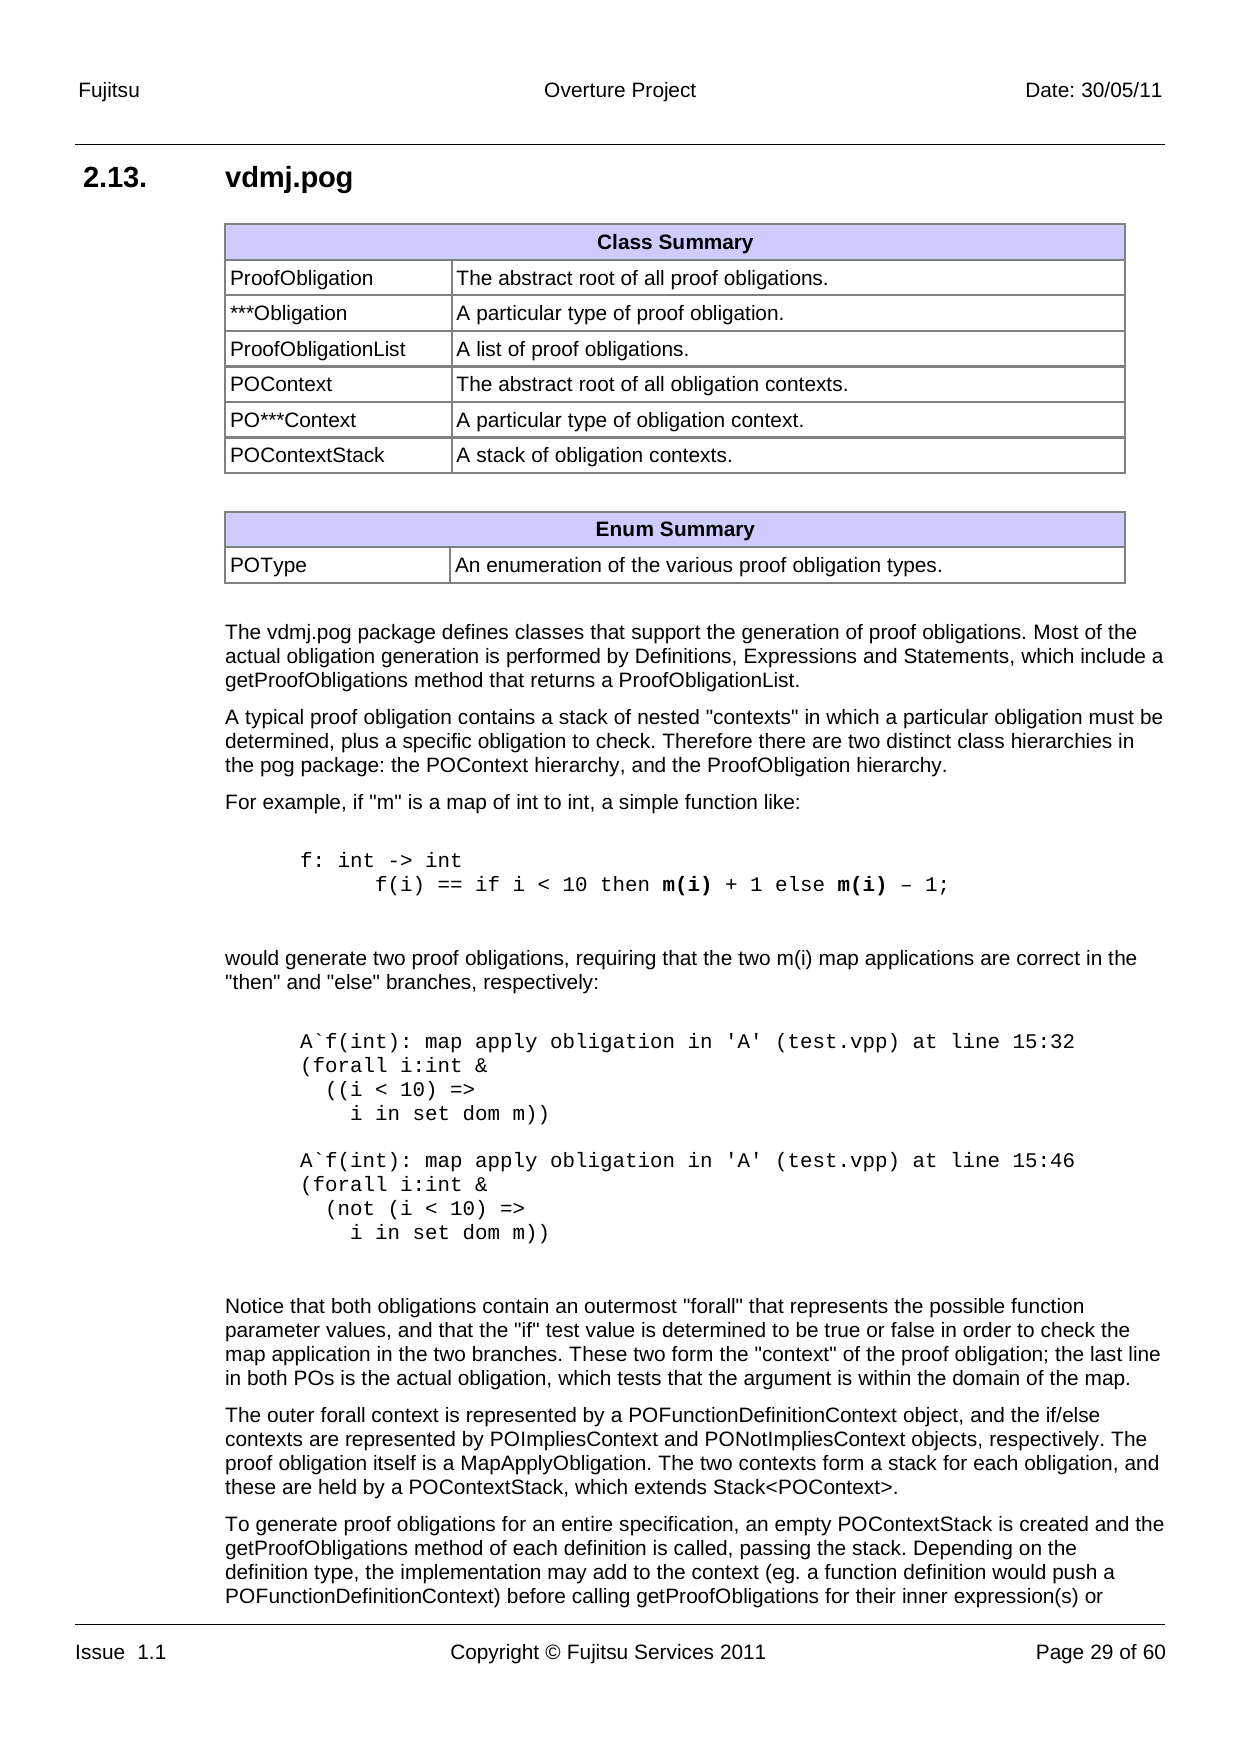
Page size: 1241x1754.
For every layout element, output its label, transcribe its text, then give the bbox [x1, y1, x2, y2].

table_cell POContext [226, 368, 451, 401]
table_cell A particular type of proof obligation. [453, 296, 1124, 330]
table_cell ProofObligation [226, 261, 451, 294]
table_header Class Summary [226, 225, 1124, 259]
text Notice that both obligations contain an outermost "forall" that represents the possible function parameter values, and that the "if" test value is determined to be true or false in order to check the map application in the two branches. These two form the "context" of the proof obligation; the last line in both POs is the actual obligation, which tests that the argument is within the domain of the map. [225, 1294, 1165, 1390]
table_cell POType [226, 548, 449, 582]
table_cell POContextStack [226, 439, 451, 472]
table_cell The abstract root of all proof obligations. [453, 261, 1124, 294]
table_header Enum Summary [226, 513, 1124, 546]
text f: int -> int [225, 850, 1165, 874]
text (forall i:int & [225, 1054, 1165, 1078]
table_cell The abstract root of all obligation contexts. [453, 368, 1124, 401]
text (not (i < 10) => [225, 1198, 1165, 1222]
subtitle vdmj.pog [75, 160, 1165, 193]
text f(i) == if i < 10 then m(i) + 1 else m(i) – 1; [225, 874, 1165, 898]
table_cell ProofObligationList [226, 332, 451, 365]
text ((i < 10) => [225, 1078, 1165, 1102]
table_cell A particular type of obligation context. [453, 403, 1124, 436]
table_cell A stack of obligation contexts. [453, 439, 1124, 472]
table_cell An enumeration of the various proof obligation types. [451, 548, 1124, 582]
text A`f(int): map apply obligation in 'A' (test.vpp) at line 15:46 [225, 1150, 1165, 1174]
text i in set dom m)) [225, 1222, 1165, 1246]
table_cell A list of proof obligations. [453, 332, 1124, 365]
table_cell ***Obligation [226, 296, 451, 330]
text A`f(int): map apply obligation in 'A' (test.vpp) at line 15:32 [225, 1031, 1165, 1054]
text i in set dom m)) [225, 1102, 1165, 1126]
text would generate two proof obligations, requiring that the two m(i) map applications are correct in the "then" and "else" branches, respectively: [225, 946, 1165, 994]
text The vdmj.pog package defines classes that support the generation of proof obligations. Most of the actual obligation generation is performed by Definitions, Expressions and Statements, which include a getProofObligations method that returns a ProofObligationList. [225, 620, 1165, 692]
text (forall i:int & [225, 1174, 1165, 1198]
text To generate proof obligations for an entire specification, an empty POContextStack is created and the getProofObligations method of each definition is called, passing the stack. Depending on the definition type, the implementation may add to the context (eg. a function definition would push a POFunctionDefinitionContext) before calling getProofObligations for their inner expression(s) or [225, 1512, 1165, 1608]
text The outer forall context is represented by a POFunctionDefinitionContext object, and the if/else contexts are represented by POImpliesContext and PONotImpliesContext objects, respectively. The proof obligation itself is a MapApplyObligation. The two contexts form a stack for each obligation, and these are held by a POContextStack, which extends Stack<POContext>. [225, 1403, 1165, 1499]
table_cell PO***Context [226, 403, 451, 436]
text A typical proof obligation contains a stack of nested "contexts" in which a particular obligation must be determined, plus a specific obligation to check. Therefore there are two distinct class hierarchies in the pog package: the POContext hierarchy, and the ProofObligation hierarchy. [225, 705, 1165, 777]
text For example, if "m" is a map of int to int, a simple function like: [225, 789, 1165, 814]
